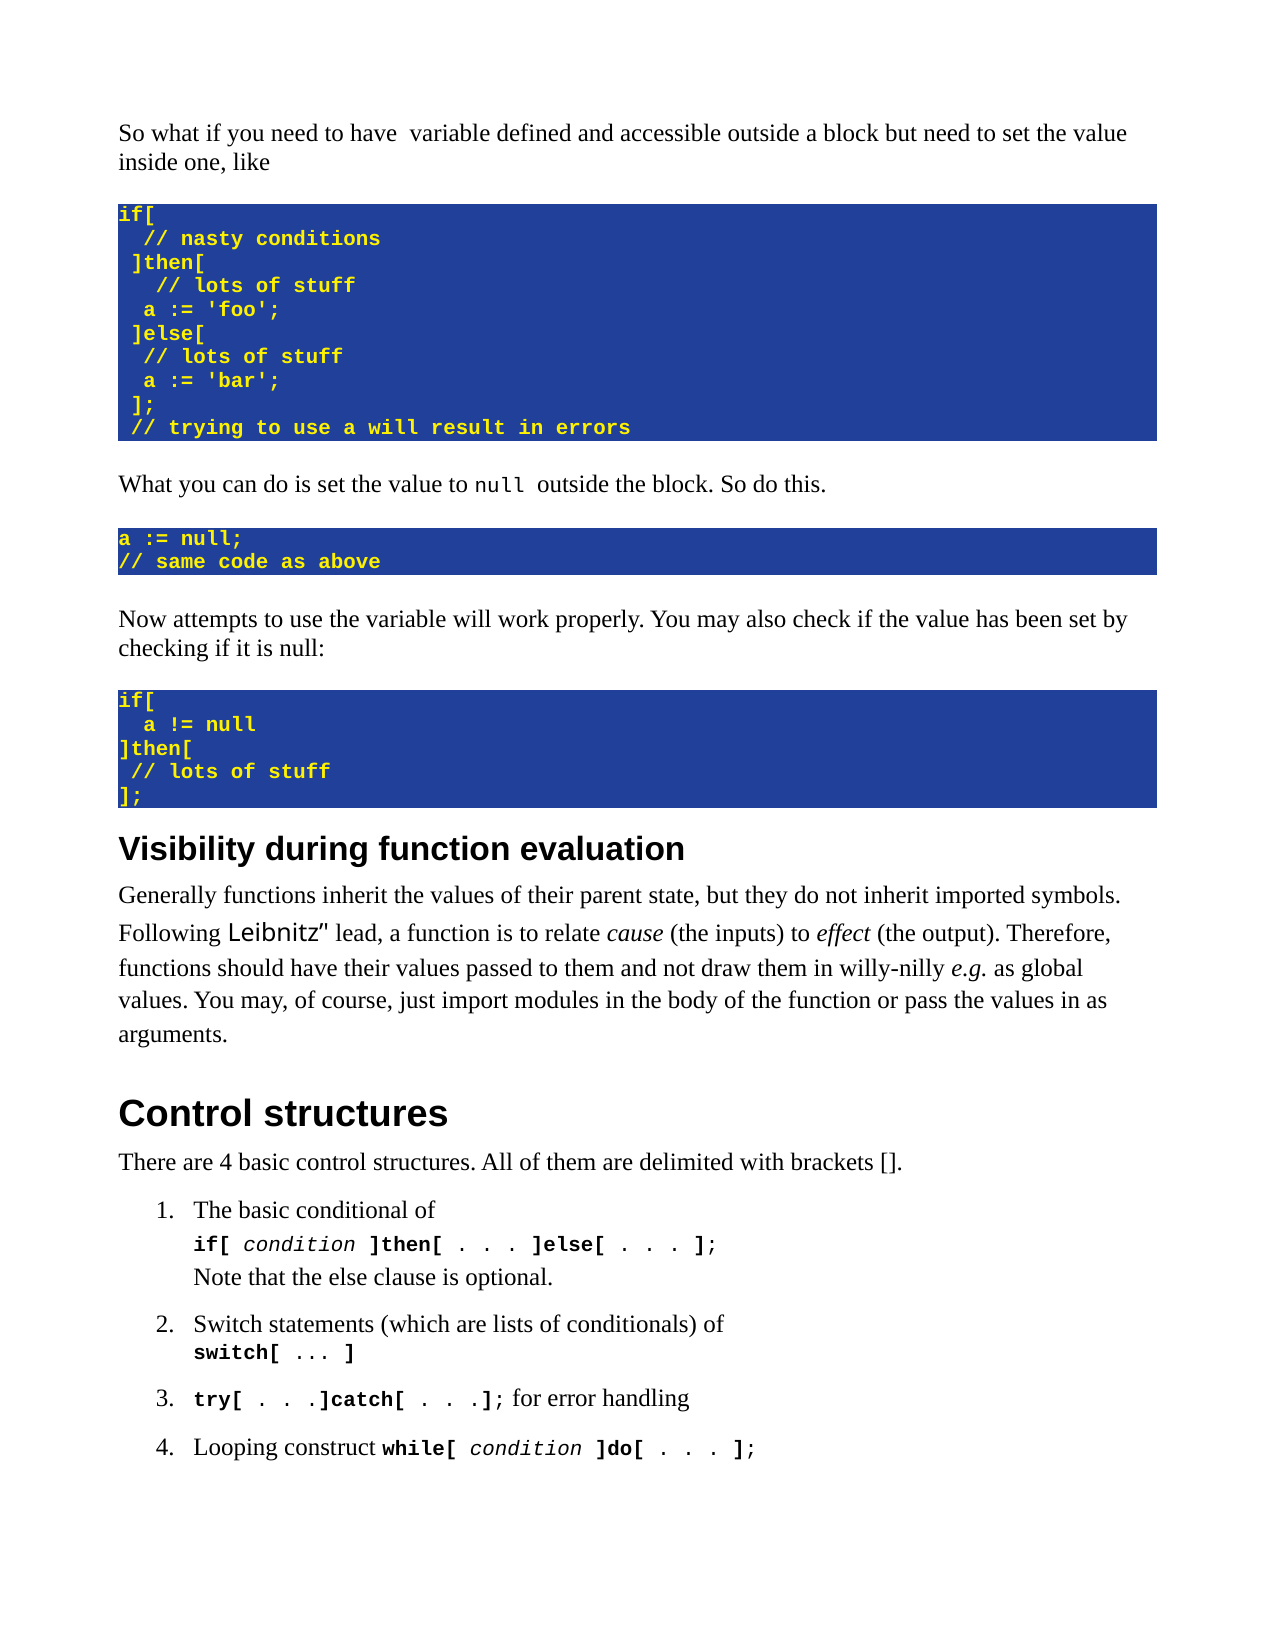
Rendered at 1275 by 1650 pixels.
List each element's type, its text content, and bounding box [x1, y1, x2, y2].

text // nasty conditions [118, 228, 1157, 252]
list Looping construct while[ condition ]do[ . . . ]; [156, 1432, 1157, 1462]
text ]then[ [118, 252, 1157, 275]
text Now attempts to use the variable will work properly. You may also check if the value has been set by checking if it is null: [118, 604, 1157, 661]
text // lots of stuff [118, 346, 1157, 370]
list Switch statements (which are lists of conditionals) of switch[ ... ] [156, 1309, 1157, 1365]
text // same code as above [118, 552, 1157, 575]
text ]then[ [118, 737, 1157, 761]
text There are 4 basic control structures. All of them are delimited with brackets []. [118, 1147, 1157, 1176]
text // trying to use a will result in errors [118, 417, 1157, 441]
text ]; [118, 393, 1157, 417]
text So what if you need to have variable defined and accessible outside a block but need to set the value inside one, like [118, 118, 1157, 176]
text ]else[ [118, 323, 1157, 346]
text a := null; [118, 528, 1157, 552]
text if[ [118, 690, 1157, 714]
list The basic conditional of if[ condition ]then[ . . . ]else[ . . . ]; Note that the else clause is optional. [156, 1195, 1157, 1291]
text a := 'bar'; [118, 370, 1157, 393]
text // lots of stuff [118, 275, 1157, 299]
text if[ [118, 204, 1157, 228]
text Generally functions inherit the values of their parent state, but they do not inherit imported symbols. Following Leibnitz’' lead, a function is to relate cause (the inputs) to effect (the output). Therefore, functions should have their values passed to them and not draw them in willy-nilly e.g. as global values. You may, of course, just import modules in the body of the function or pass the values in as arguments. [118, 880, 1157, 1047]
text a := 'foo'; [118, 299, 1157, 323]
list try[ . . .]catch[ . . .]; for error handling [156, 1383, 1157, 1413]
text ]; [118, 785, 1157, 808]
subtitle Visibility during function evaluation [118, 829, 1157, 868]
text What you can do is set the value to null outside the block. So do this. [118, 441, 1157, 499]
subtitle Control structures [118, 1091, 1157, 1135]
text // lots of stuff [118, 761, 1157, 785]
text a != null [118, 714, 1157, 737]
